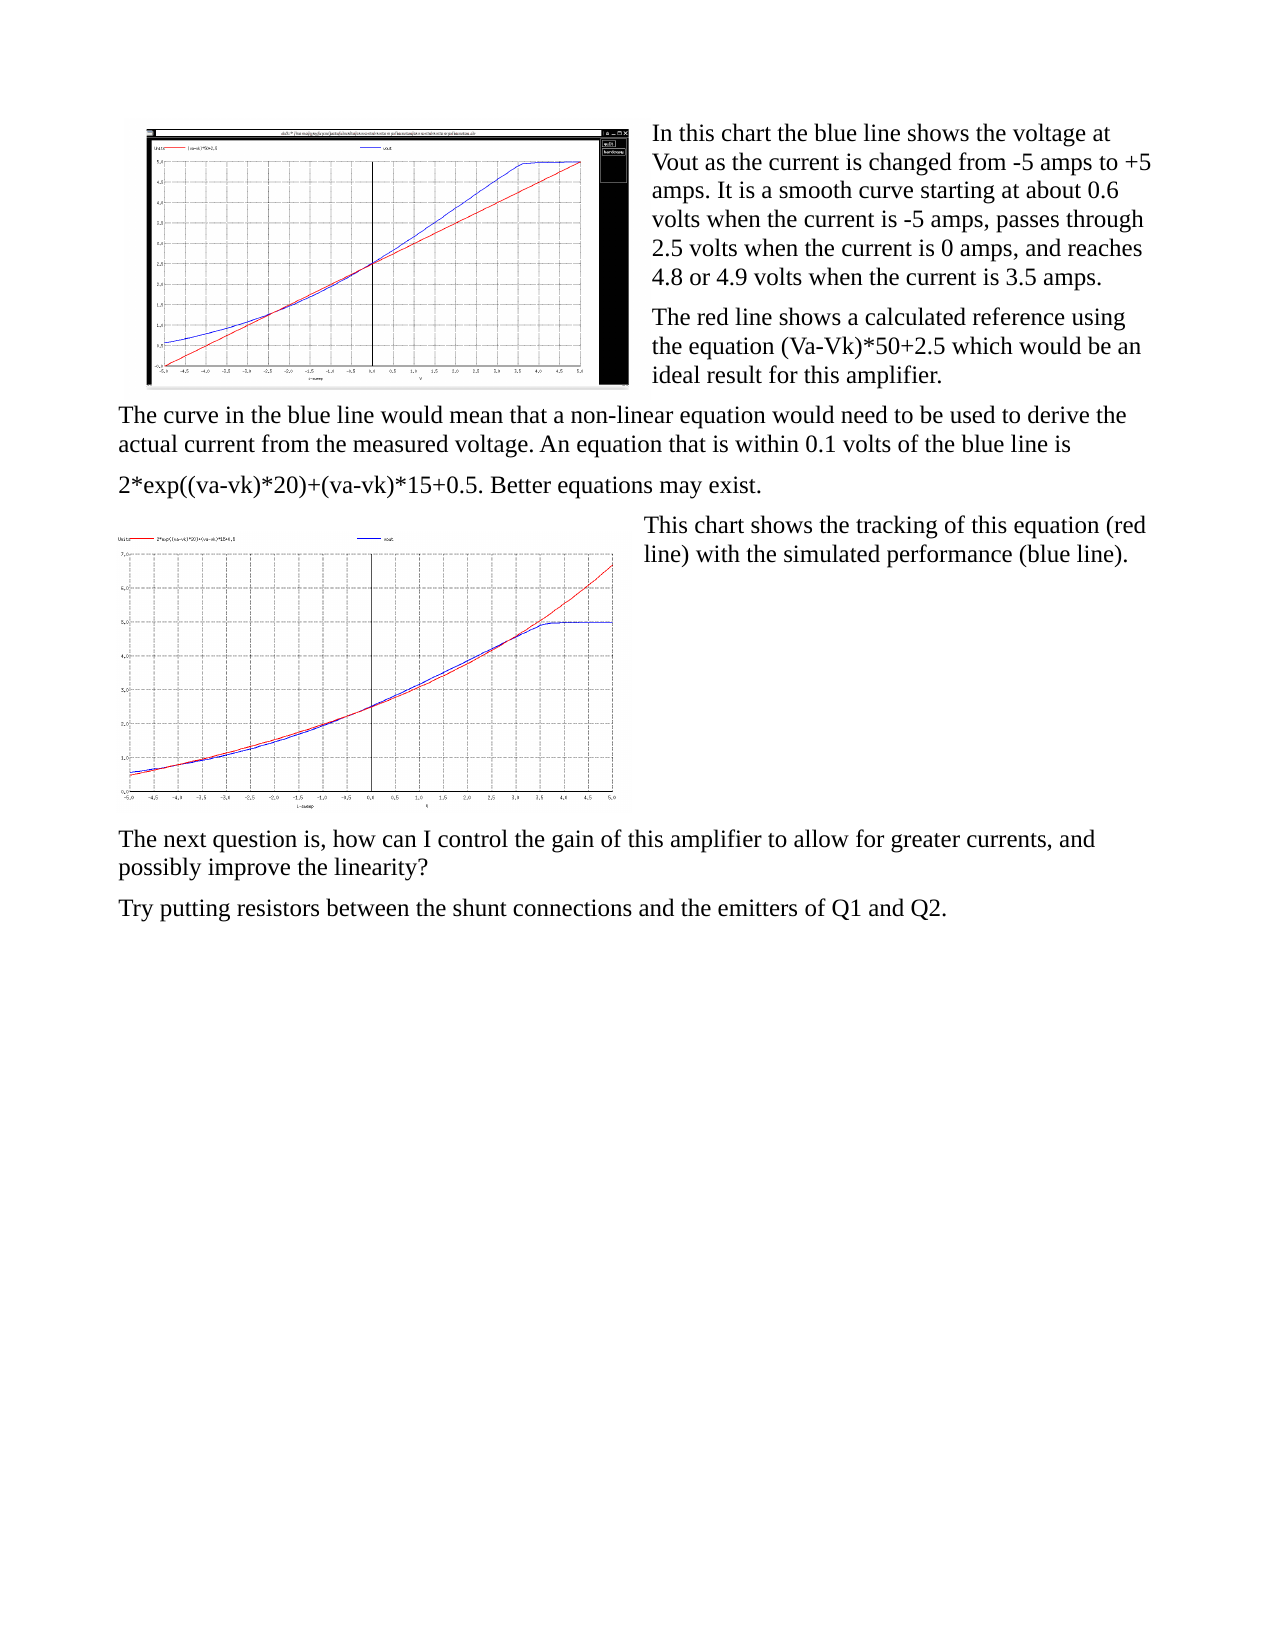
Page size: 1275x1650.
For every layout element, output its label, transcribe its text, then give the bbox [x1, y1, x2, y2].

text The curve in the blue line would mean that a non-linear equation would need to be used to derive the actual current from the measured voltage. An equation that is within 0.1 volts of the blue line is [118, 401, 1157, 458]
picture [123, 118, 652, 400]
text The red line shows a calculated reference using the equation (Va-Vk)*50+2.5 which would be an ideal result for this amplifier. [652, 302, 1157, 389]
text This chart shows the tracking of this equation (red line) with the simulated performance (blue line). [130, 511, 1157, 568]
text The next question is, how can I control the gain of this amplifier to allow for greater currents, and possibly improve the linearity? [118, 824, 1157, 881]
text Try putting resistors between the shunt connections and the emitters of Q1 and Q2. [118, 893, 1157, 922]
picture [116, 531, 632, 813]
text 2*exp((va-vk)*20)+(va-vk)*15+0.5. Better equations may exist. [118, 470, 1157, 499]
text In this chart the blue line shows the voltage at Vout as the current is changed from -5 amps to +5 amps. It is a smooth curve starting at about 0.6 volts when the current is -5 amps, passes through 2.5 volts when the current is 0 amps, and reaches 4.8 or 4.9 volts when the current is 3.5 amps. [652, 118, 1157, 291]
